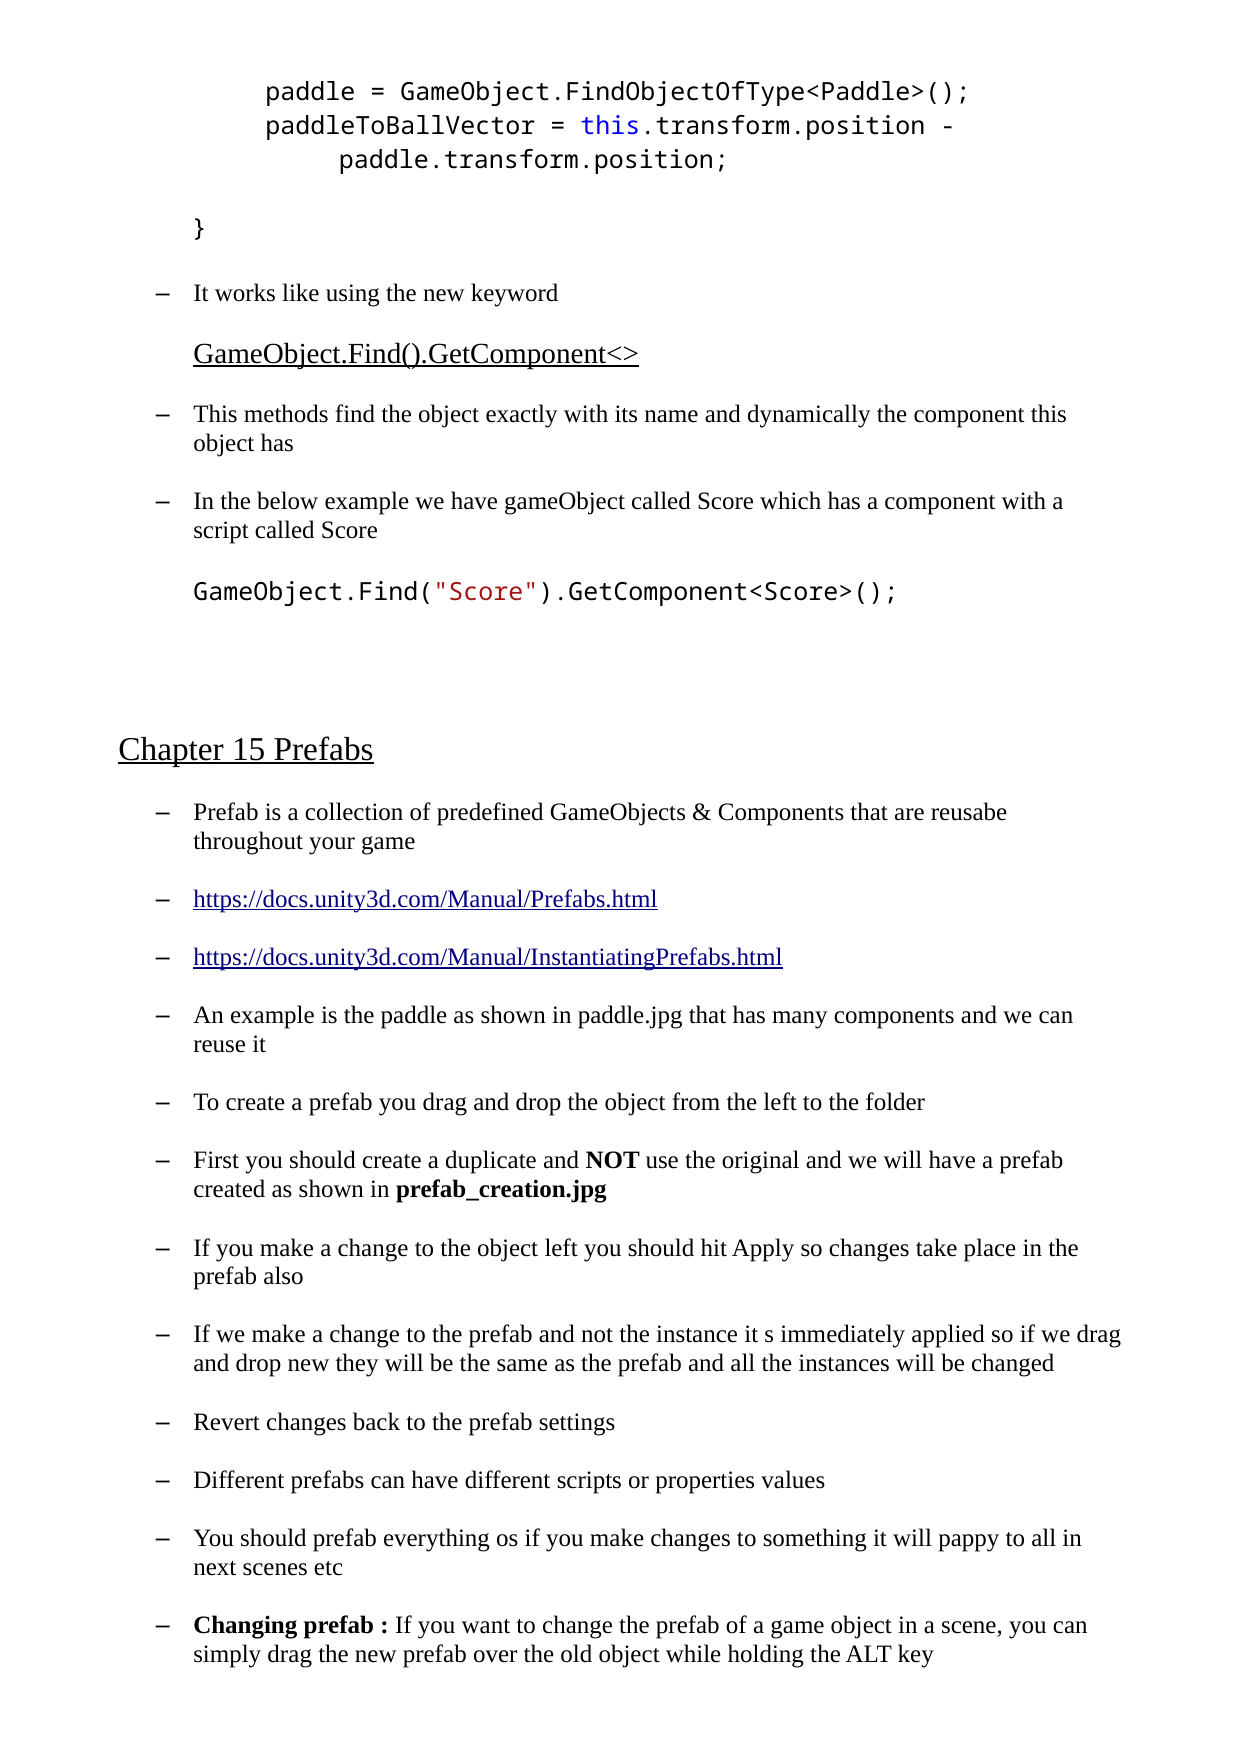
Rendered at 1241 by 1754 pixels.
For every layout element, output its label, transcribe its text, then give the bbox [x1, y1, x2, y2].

list Revert changes back to the prefab settings [156, 1407, 1122, 1435]
list Prefab is a collection of predefined GameObjects & Components that are reusabe throughout your game [156, 797, 1122, 854]
text } [118, 210, 1122, 244]
text Chapter 15 Prefabs [118, 729, 1122, 767]
list It works like using the new keyword [156, 278, 1122, 307]
list First you should create a duplicate and NOT use the original and we will have a prefab created as shown in prefab_creation.jpg [156, 1146, 1122, 1203]
text paddle = GameObject.FindObjectOfType<Paddle>(); [118, 74, 1122, 108]
list https://docs.unity3d.com/Manual/InstantiatingPrefabs.html [156, 942, 1122, 971]
list GameObject.Find().GetComponent<> [156, 336, 1122, 370]
list If you make a change to the object left you should hit Apply so changes take place in the prefab also [156, 1233, 1122, 1290]
list https://docs.unity3d.com/Manual/Prefabs.html [156, 884, 1122, 913]
list If we make a change to the prefab and not the instance it s immediately applied so if we drag and drop new they will be the same as the prefab and all the instances will be changed [156, 1319, 1122, 1377]
list In the below example we have gameObject called Score which has a component with a script called Score [156, 486, 1122, 544]
list An example is the paddle as shown in paddle.jpg that has many components and we can reuse it [156, 1000, 1122, 1058]
list This methods find the object exactly with its name and dynamically the component this object has [156, 399, 1122, 457]
list Different prefabs can have different scripts or properties values [156, 1465, 1122, 1493]
list Changing prefab : If you want to change the prefab of a game object in a scene, you can simply drag the new prefab over the old object while holding the ALT key [156, 1610, 1122, 1667]
list GameObject.Find("Score").GetComponent<Score>(); [156, 573, 1122, 607]
list You should prefab everything os if you make changes to something it will pappy to all in next scenes etc [156, 1523, 1122, 1581]
list To create a prefab you drag and drop the object from the left to the folder [156, 1087, 1122, 1116]
text paddleToBallVector = this.transform.position - paddle.transform.position; [118, 108, 1122, 176]
